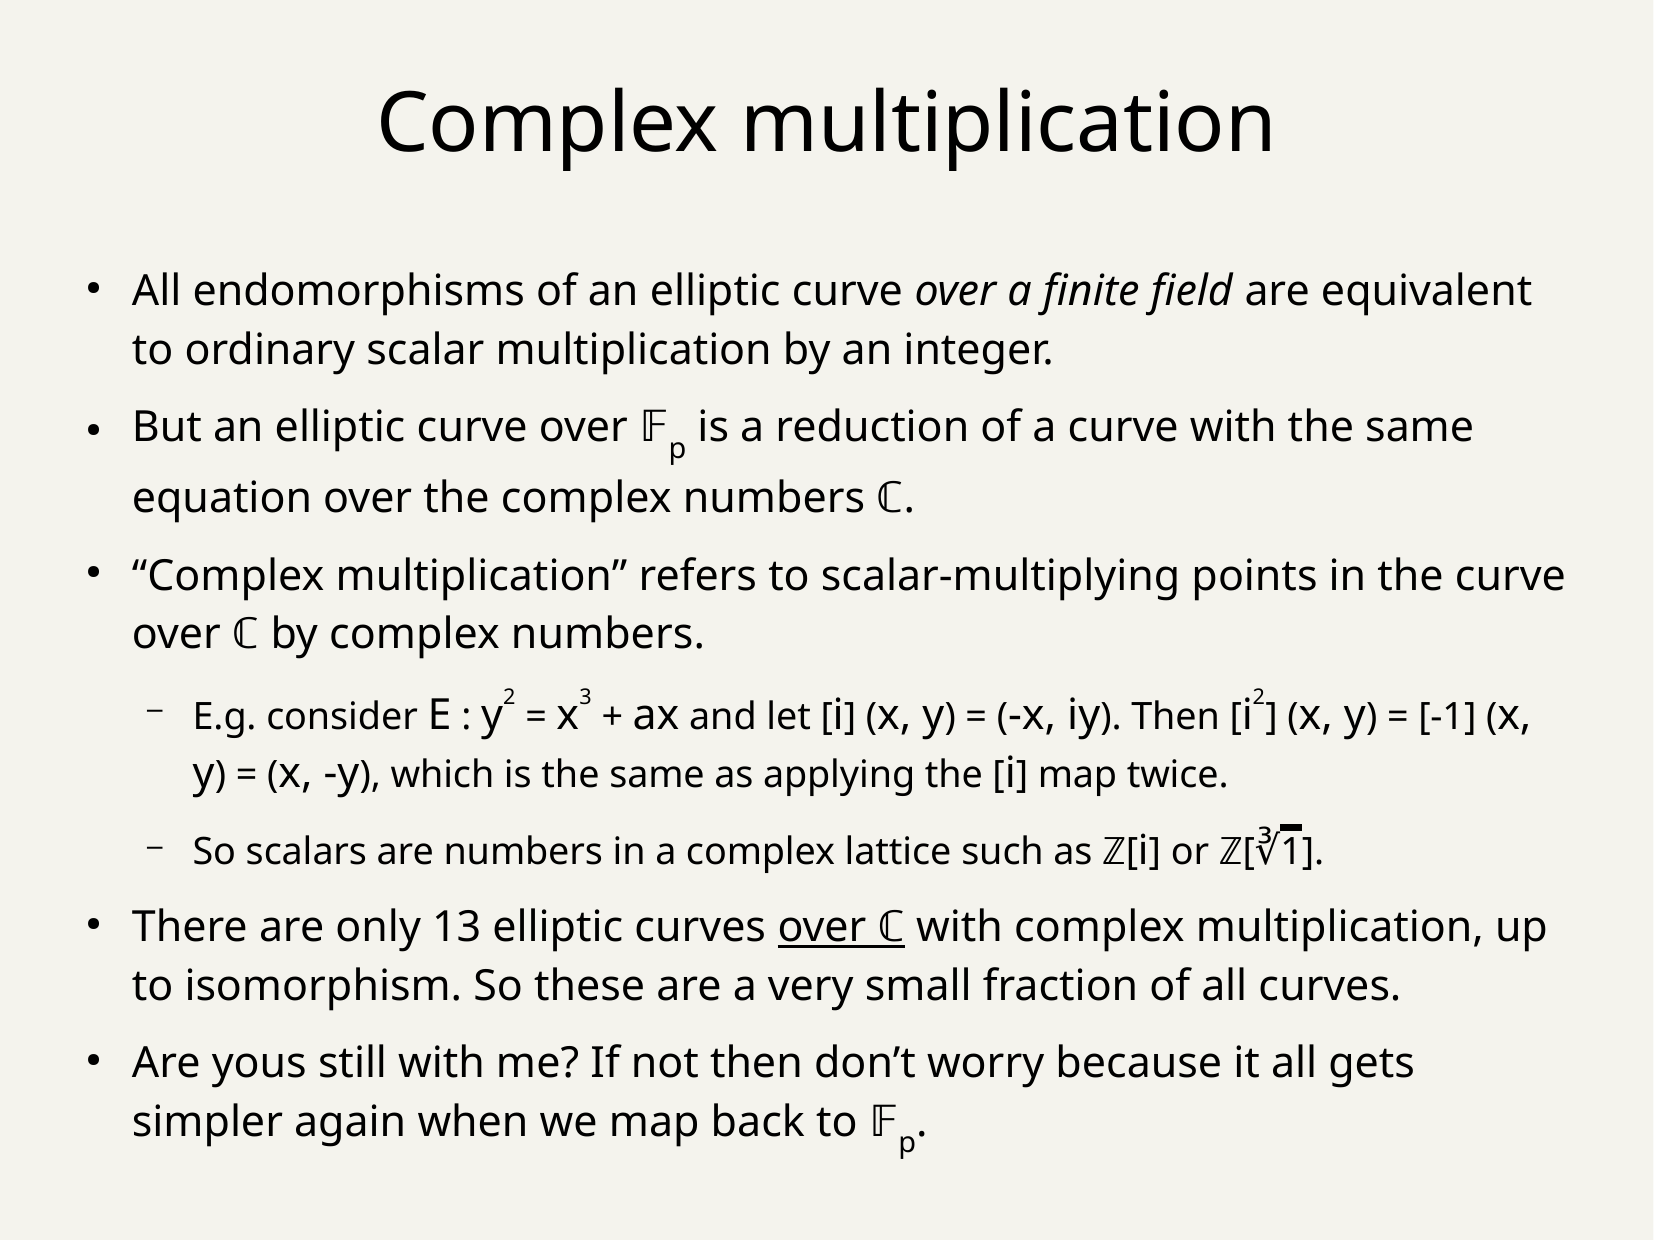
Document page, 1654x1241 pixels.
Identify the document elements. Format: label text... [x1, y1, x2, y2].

list All endomorphisms of an elliptic curve over a finite field are equivalent to ordinary scalar multiplication by an integer. But an elliptic curve over 𝔽p is a reduction of a curve with the same equation over the complex numbers ℂ. “Complex multiplication” refers to scalar-multiplying points in the curve over ℂ by complex numbers. E.g. consider E : y2 = x3 + ax and let [i] (x, y) = (-x, iy). Then [i2] (x, y) = [-1] (x, y) = (x, -y), which is the same as applying the [i] map twice. So scalars are numbers in a complex lattice such as ℤ[i] or ℤ[∛1]. There are only 13 elliptic curves over ℂ with complex multiplication, up to isomorphism. So these are a very small fraction of all curves. Are yous still with me? If not then don’t worry because it all gets simpler again when we map back to 𝔽p. [70, 259, 1571, 1170]
title Complex multiplication [82, 49, 1571, 189]
